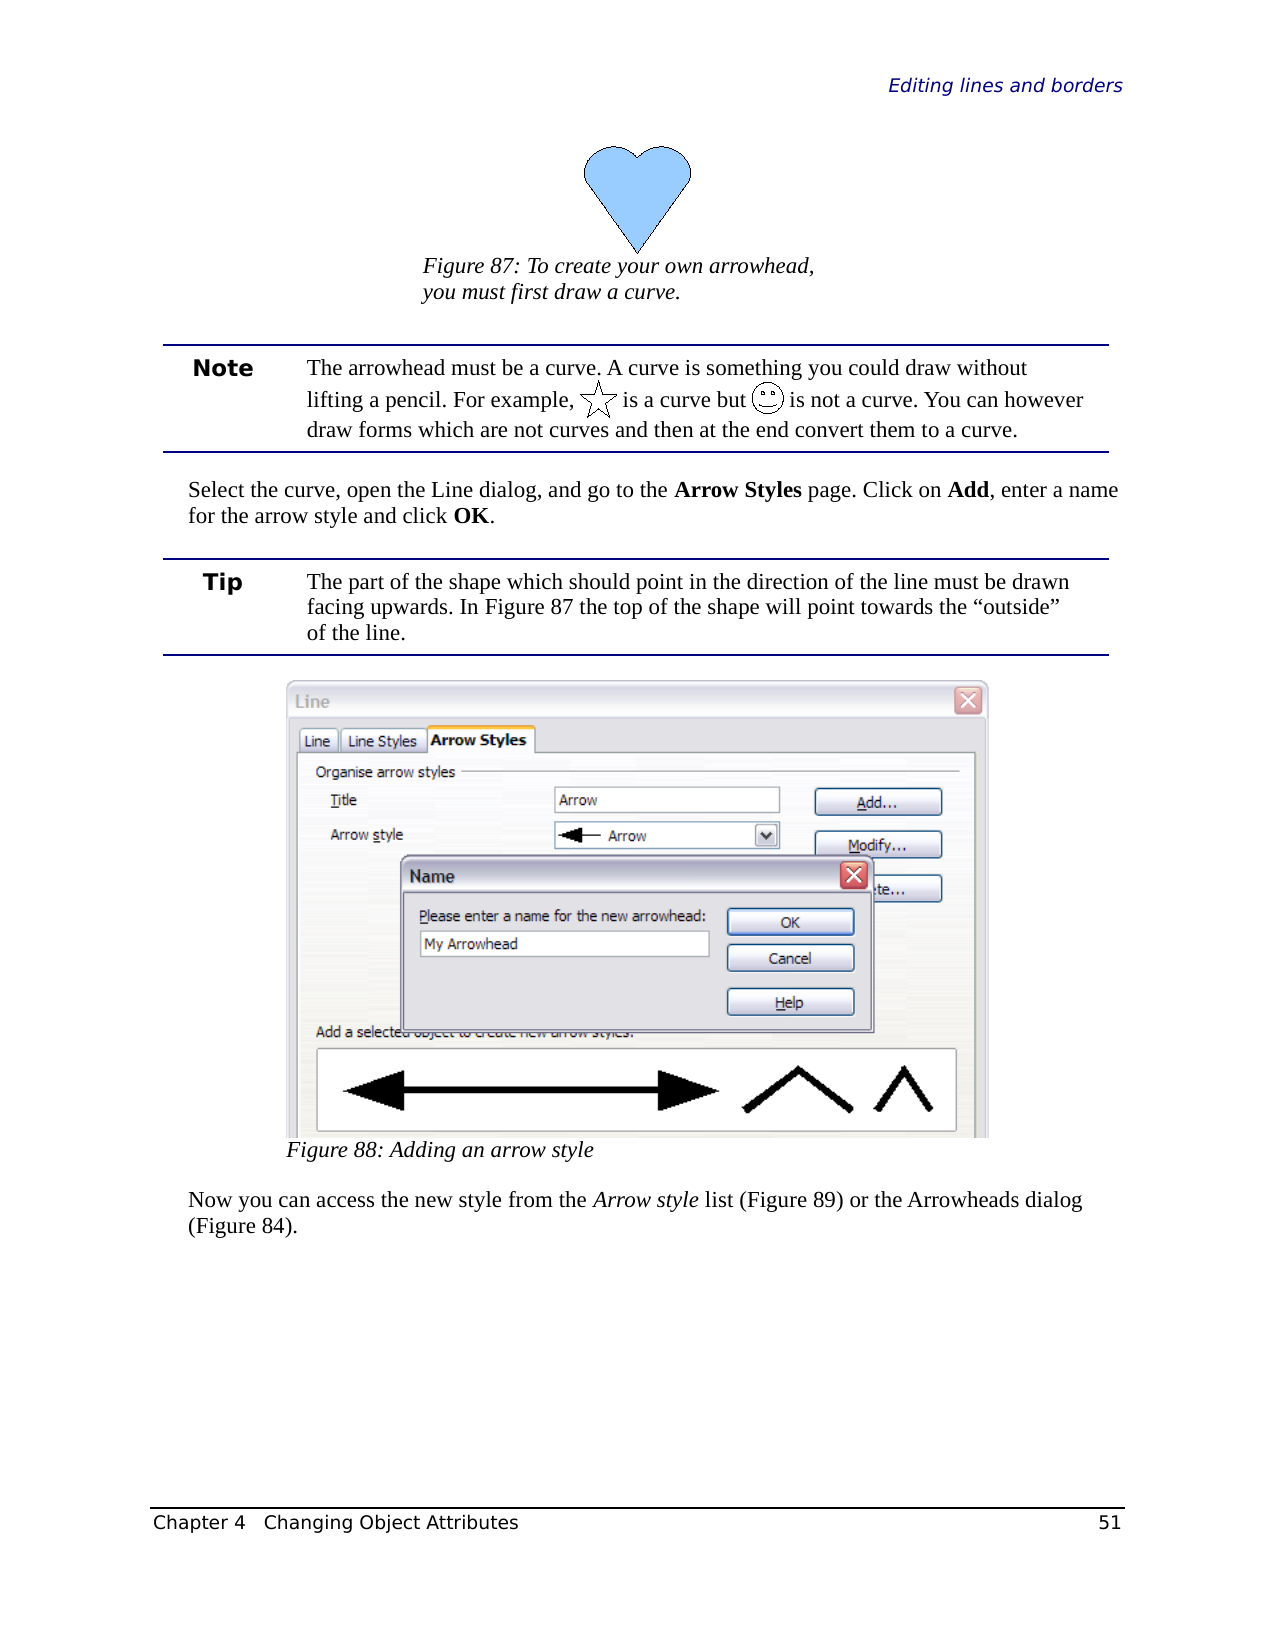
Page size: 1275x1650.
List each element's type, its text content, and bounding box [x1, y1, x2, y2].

text Select the curve, open the Line dialog, and go to the Arrow Styles page. Click on Add, enter a name for the arrow style and click OK. [188, 477, 1125, 528]
table_header Note [163, 346, 283, 451]
text Figure 88: Adding an arrow style [286, 1138, 989, 1163]
table_header Tip [163, 560, 283, 654]
text Now you can access the new style from the Arrow style list (Figure 89) or the Arrowheads dialog (Figure 84). [188, 1187, 1125, 1238]
table_header The arrowhead must be a curve. A curve is something you could draw without lifting a pencil. For example, is a curve but is not a curve. You can however draw forms which are not curves and then at the end convert them to a curve. [283, 346, 1109, 451]
table_header The part of the shape which should point in the direction of the line must be drawn facing upwards. In Figure 87 the top of the shape will point towards the “outside” of the line. [283, 560, 1109, 654]
text Figure 87: To create your own arrowhead, you must first draw a curve. [423, 135, 852, 304]
picture [286, 680, 989, 1138]
